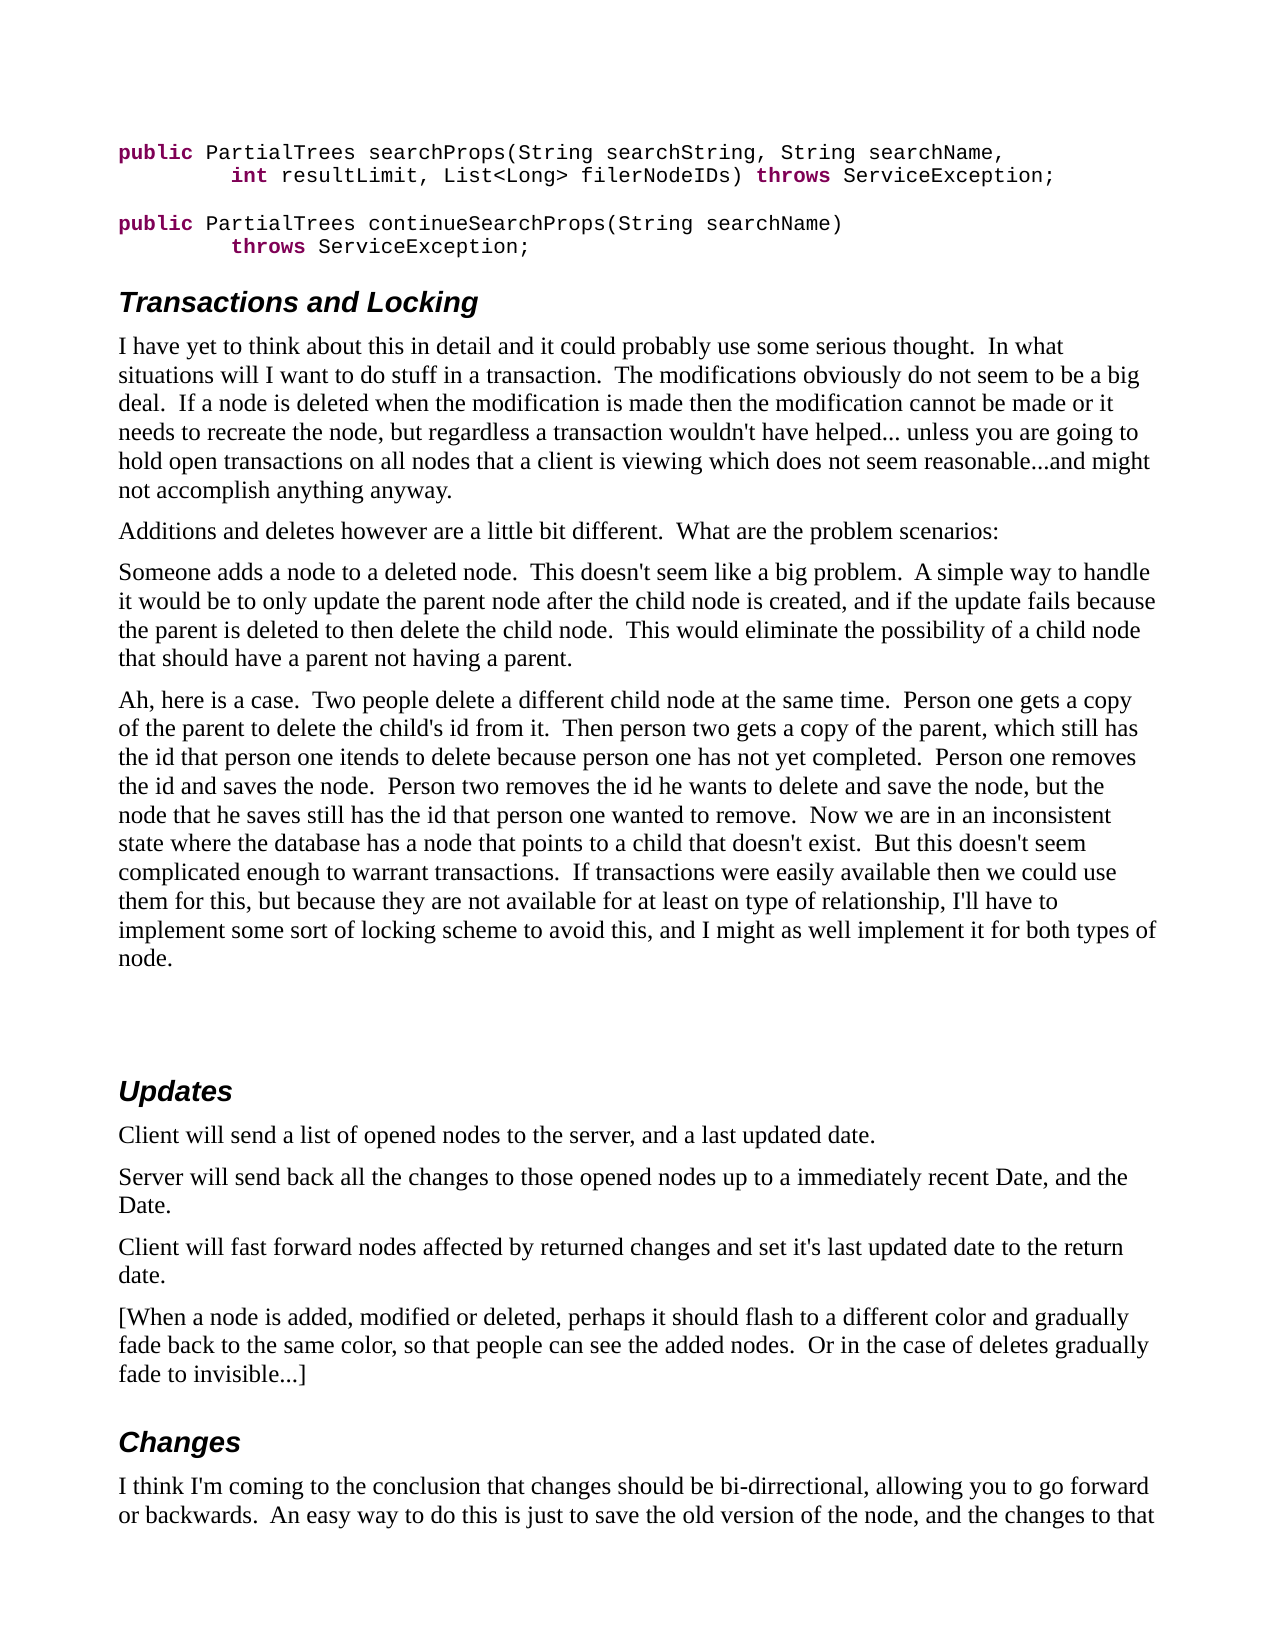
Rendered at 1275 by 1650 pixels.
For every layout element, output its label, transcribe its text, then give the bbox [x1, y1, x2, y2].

text [When a node is added, modified or deleted, perhaps it should flash to a different color and gradually fade back to the same color, so that people can see the added nodes. Or in the case of deletes gradually fade to invisible...] [118, 1302, 1157, 1388]
text public PartialTrees continueSearchProps(String searchName) [118, 213, 1157, 236]
text Additions and deletes however are a little bit different. What are the problem scenarios: [118, 516, 1157, 545]
text public PartialTrees searchProps(String searchString, String searchName, [118, 142, 1157, 165]
text Someone adds a node to a deleted node. This doesn't seem like a big problem. A simple way to handle it would be to only update the parent node after the child node is created, and if the update fails because the parent is deleted to then delete the child node. This would eliminate the possibility of a child node that should have a parent not having a parent. [118, 557, 1157, 672]
text Client will fast forward nodes affected by returned changes and set it's last updated date to the return date. [118, 1232, 1157, 1289]
text Server will send back all the changes to those opened nodes up to a immediately recent Date, and the Date. [118, 1162, 1157, 1219]
text I think I'm coming to the conclusion that changes should be bi-dirrectional, allowing you to go forward or backwards. An easy way to do this is just to save the old version of the node, and the changes to that [118, 1471, 1157, 1529]
text Ah, here is a case. Two people delete a different child node at the same time. Person one gets a copy of the parent to delete the child's id from it. Then person two gets a copy of the parent, which still has the id that person one itends to delete because person one has not yet completed. Person one removes the id and saves the node. Person two removes the id he wants to delete and save the node, but the node that he saves still has the id that person one wanted to remove. Now we are in an inconsistent state where the database has a node that points to a child that doesn't exist. But this doesn't seem complicated enough to warrant transactions. If transactions were easily available then we could use them for this, but because they are not available for at least on type of relationship, I'll have to implement some sort of locking scheme to avoid this, and I might as well implement it for both types of node. [118, 685, 1157, 972]
subtitle Changes [118, 1425, 1157, 1459]
text int resultLimit, List<Long> filerNodeIDs) throws ServiceException; [118, 165, 1157, 189]
subtitle Transactions and Locking [118, 285, 1157, 318]
text I have yet to think about this in detail and it could probably use some serious thought. In what situations will I want to do stuff in a transaction. The modifications obviously do not seem to be a big deal. If a node is deleted when the modification is made then the modification cannot be made or it needs to recreate the node, but regardless a transaction wouldn't have helped... unless you are going to hold open transactions on all nodes that a client is viewing which does not seem reasonable...and might not accomplish anything anyway. [118, 331, 1157, 503]
text Client will send a list of opened nodes to the server, and a last updated date. [118, 1120, 1157, 1149]
text throws ServiceException; [118, 236, 1157, 260]
subtitle Updates [118, 1074, 1157, 1108]
